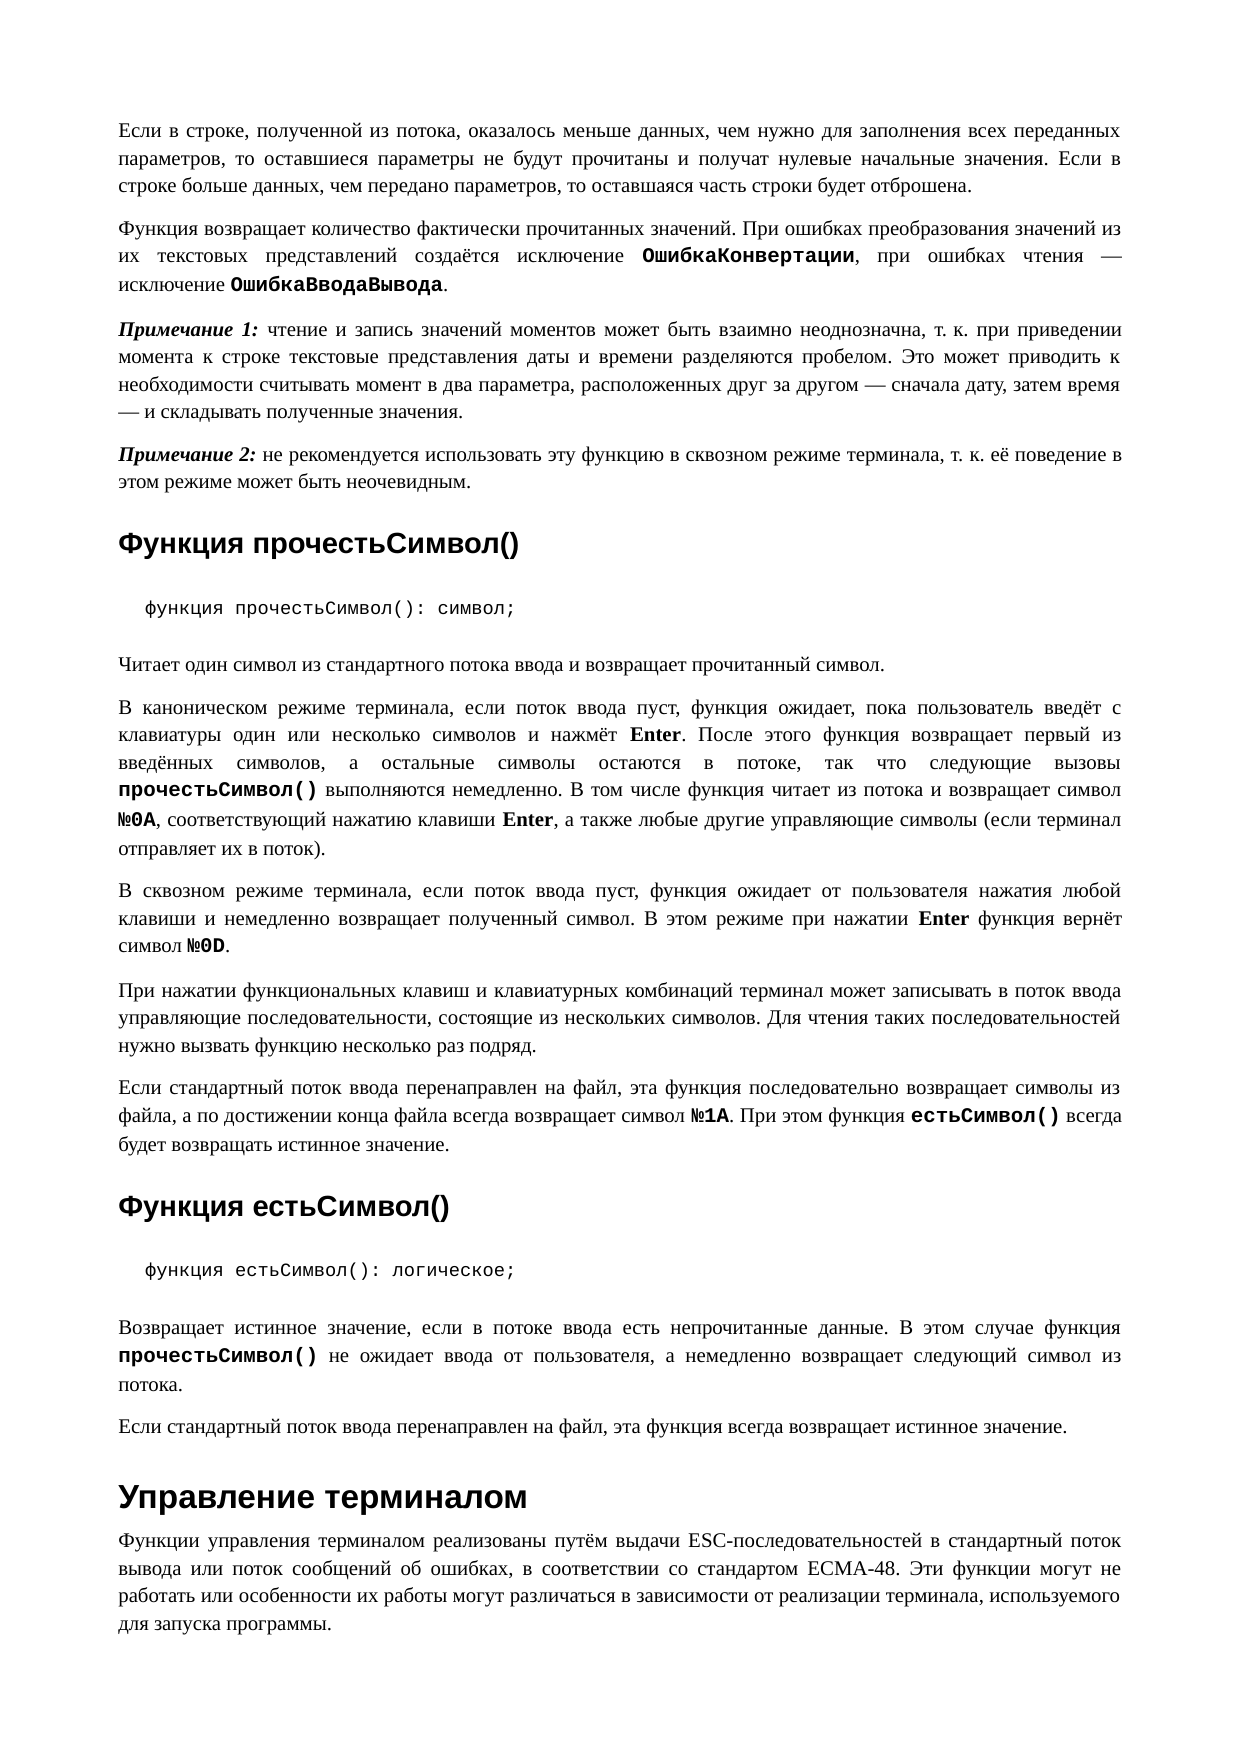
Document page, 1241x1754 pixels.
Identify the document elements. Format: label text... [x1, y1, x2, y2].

text Читает один символ из стандартного потока ввода и возвращает прочитанный символ. [118, 652, 1122, 676]
text Возвращает истинное значение, если в потоке ввода есть непрочитанные данные. В этом случае функция прочестьСимвол() не ожидает ввода от пользователя, а немедленно возвращает следующий символ из потока. [118, 1315, 1122, 1396]
text Примечание 2: не рекомендуется использовать эту функцию в сквозном режиме терминала, т. к. её поведение в этом режиме может быть неочевидным. [118, 442, 1122, 493]
subtitle Функция естьСимвол() [118, 1188, 1122, 1222]
text Если стандартный поток ввода перенаправлен на файл, эта функция всегда возвращает истинное значение. [118, 1414, 1122, 1438]
text функция естьСимвол(): логическое; [136, 1252, 1104, 1291]
text Функции управления терминалом реализованы путём выдачи ESC-последовательностей в стандартный поток вывода или поток сообщений об ошибках, в соответствии со стандартом ECMA-48. Эти функции могут не работать или особенности их работы могут различаться в зависимости от реализации терминала, используемого для запуска программы. [118, 1528, 1122, 1635]
text В каноническом режиме терминала, если поток ввода пуст, функция ожидает, пока пользователь введёт с клавиатуры один или несколько символов и нажмёт Enter. После этого функция возвращает первый из введённых символов, а остальные символы остаются в потоке, так что следующие вызовы прочестьСимвол() выполняются немедленно. В том числе функция читает из потока и возвращает символ №0A, соответствующий нажатию клавиши Enter, а также любые другие управляющие символы (если терминал отправляет их в поток). [118, 694, 1122, 860]
subtitle Управление терминалом [118, 1477, 1122, 1516]
text В сквозном режиме терминала, если поток ввода пуст, функция ожидает от пользователя нажатия любой клавиши и немедленно возвращает полученный символ. В этом режиме при нажатии Enter функция вернёт символ №0D. [118, 878, 1122, 959]
subtitle Функция прочестьСимвол() [118, 526, 1122, 559]
text функция прочестьСимвол(): символ; [136, 590, 1104, 629]
text Функция возвращает количество фактически прочитанных значений. При ошибках преобразования значений из их текстовых представлений создаётся исключение ОшибкаКонвертации, при ошибках чтения — исключение ОшибкаВводаВывода. [118, 216, 1122, 298]
text При нажатии функциональных клавиш и клавиатурных комбинаций терминал может записывать в поток ввода управляющие последовательности, состоящие из нескольких символов. Для чтения таких последовательностей нужно вызвать функцию несколько раз подряд. [118, 977, 1122, 1057]
text Если в строке, полученной из потока, оказалось меньше данных, чем нужно для заполнения всех переданных параметров, то оставшиеся параметры не будут прочитаны и получат нулевые начальные значения. Если в строке больше данных, чем передано параметров, то оставшаяся часть строки будет отброшена. [118, 118, 1122, 197]
text Примечание 1: чтение и запись значений моментов может быть взаимно неоднозначна, т. к. при приведении момента к строке текстовые представления даты и времени разделяются пробелом. Это может приводить к необходимости считывать момент в два параметра, расположенных друг за другом — сначала дату, затем время — и складывать полученные значения. [118, 317, 1122, 423]
text Если стандартный поток ввода перенаправлен на файл, эта функция последовательно возвращает символы из файла, а по достижении конца файла всегда возвращает символ №1А. При этом функция естьСимвол() всегда будет возвращать истинное значение. [118, 1075, 1122, 1156]
